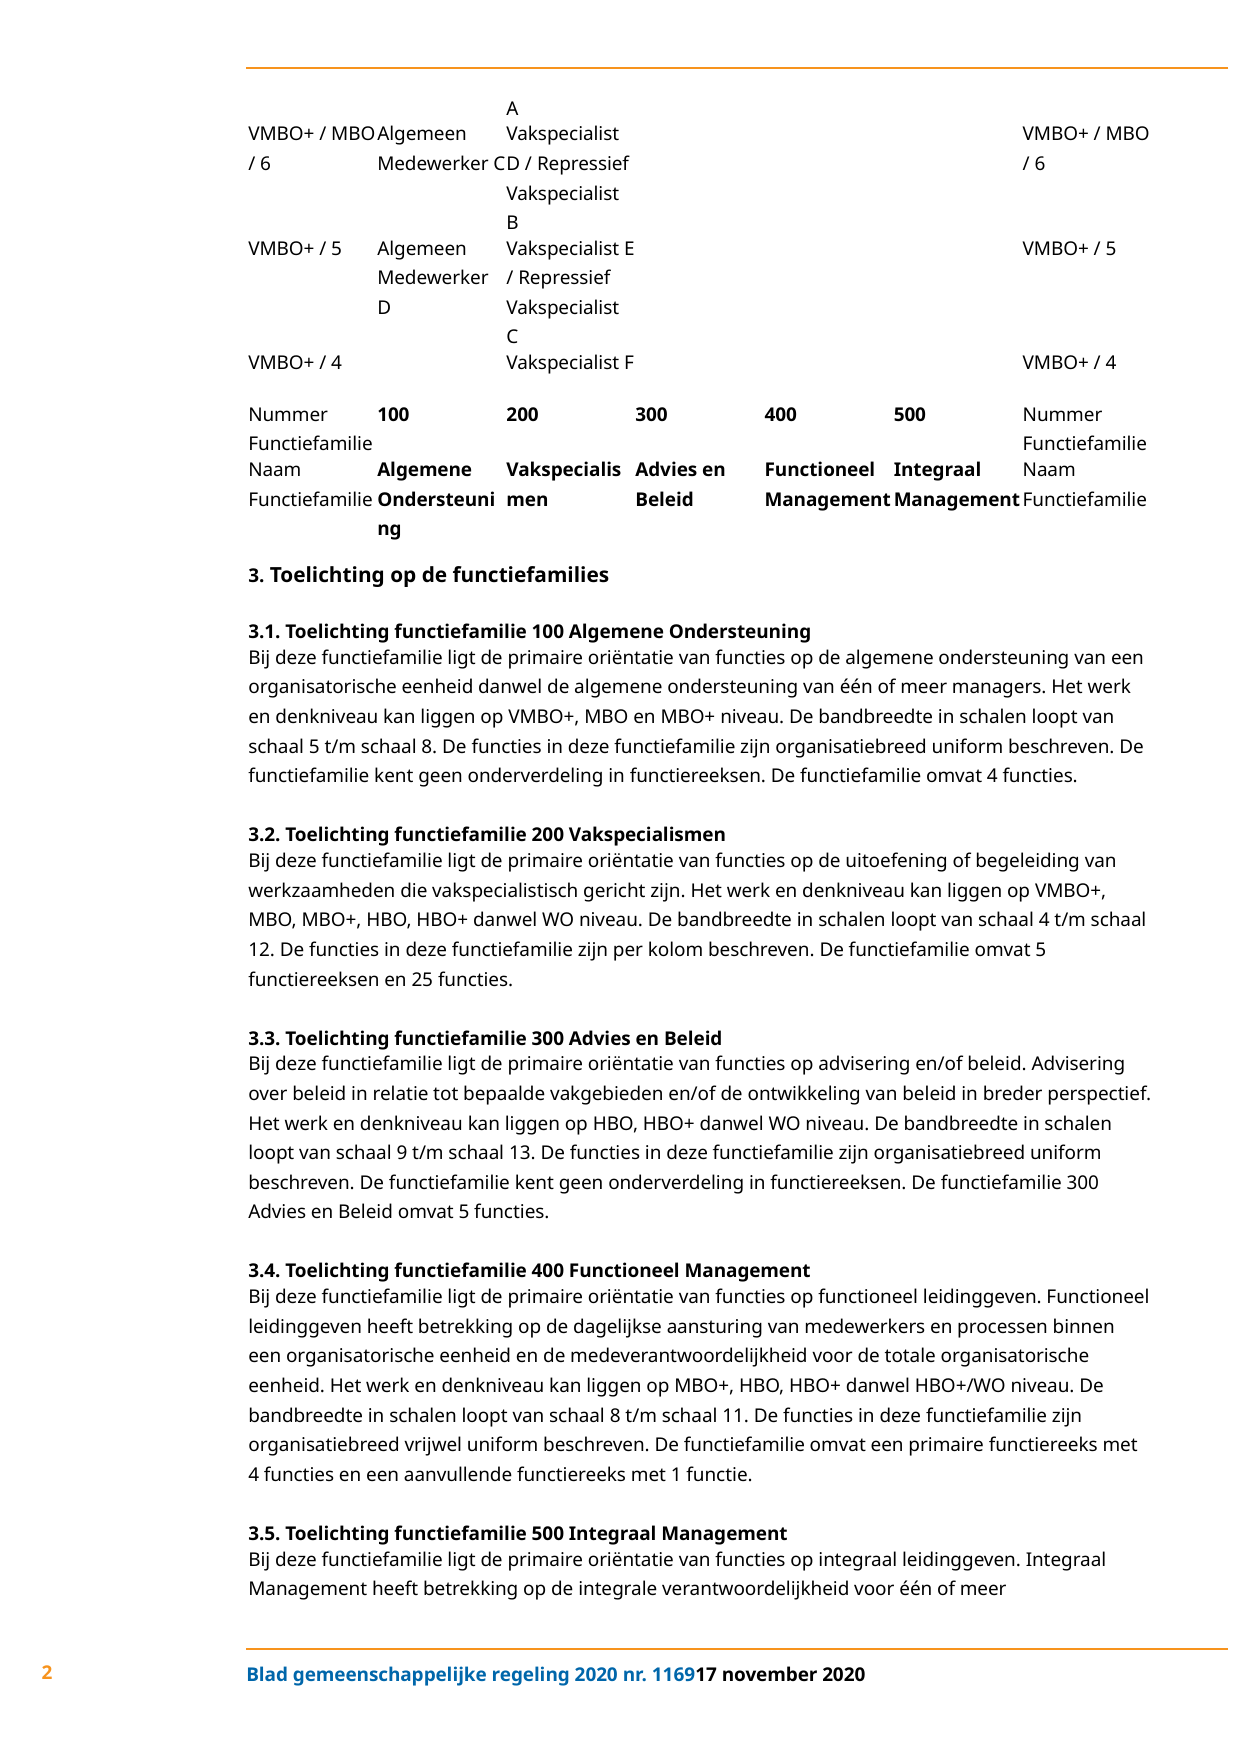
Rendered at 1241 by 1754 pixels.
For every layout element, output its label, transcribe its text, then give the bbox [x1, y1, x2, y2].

table_cell Nummer Functiefamilie [248, 401, 377, 456]
table_cell Advies en Beleid [635, 456, 764, 541]
table_cell [377, 95, 506, 121]
text Bij deze functiefamilie ligt de primaire oriëntatie van functies op de algemene ondersteuning van een organisatorische eenheid danwel de algemene ondersteuning van één of meer managers. Het werk en denkniveau kan liggen op VMBO+, MBO en MBO+ niveau. De bandbreedte in schalen loopt van schaal 5 t/m schaal 8. De functies in deze functiefamilie zijn organisatiebreed uniform beschreven. De functiefamilie kent geen onderverdeling in functiereeksen. De functiefamilie omvat 4 functies. [248, 644, 1152, 788]
text 3.1. Toelichting functiefamilie 100 Algemene Ondersteuning [248, 618, 1152, 644]
table_cell A [506, 95, 635, 121]
table_cell 500 [894, 401, 1022, 456]
table_cell [764, 375, 893, 401]
table_cell Vakspecialismen [506, 456, 635, 541]
text 3.5. Toelichting functiefamilie 500 Integraal Management [248, 1520, 1152, 1546]
table_cell Naam Functiefamilie [1023, 456, 1152, 541]
table_cell Naam Functiefamilie [248, 456, 377, 541]
table_cell VMBO+ / 5 [1023, 235, 1152, 349]
table_cell [635, 350, 764, 375]
table_cell [1023, 375, 1152, 401]
table_cell [764, 235, 893, 349]
table_cell 400 [764, 401, 893, 456]
table_cell [377, 350, 506, 375]
table_cell [1023, 95, 1152, 121]
table_cell Functioneel Management [764, 456, 893, 541]
text Bij deze functiefamilie ligt de primaire oriëntatie van functies op functioneel leidinggeven. Functioneel leidinggeven heeft betrekking op de dagelijkse aansturing van medewerkers en processen binnen een organisatorische eenheid en de medeverantwoordelijkheid voor de totale organisatorische eenheid. Het werk en denkniveau kan liggen op MBO+, HBO, HBO+ danwel HBO+/WO niveau. De bandbreedte in schalen loopt van schaal 8 t/m schaal 11. De functies in deze functiefamilie zijn organisatiebreed vrijwel uniform beschreven. De functiefamilie omvat een primaire functiereeks met 4 functies en een aanvullende functiereeks met 1 functie. [248, 1283, 1152, 1487]
table_cell [506, 375, 635, 401]
table_cell [248, 375, 377, 401]
table_cell [894, 350, 1022, 375]
table_cell Integraal Management [894, 456, 1022, 541]
table_cell Vakspecialist E / Repressief Vakspecialist C [506, 235, 635, 349]
table_cell [894, 121, 1022, 235]
table_cell [894, 235, 1022, 349]
table_cell 100 [377, 401, 506, 456]
text 3.4. Toelichting functiefamilie 400 Functioneel Management [248, 1258, 1152, 1283]
table_cell [635, 235, 764, 349]
table_cell Vakspecialist F [506, 350, 635, 375]
table_cell [248, 95, 377, 121]
table_cell Algemene Ondersteuning [377, 456, 506, 541]
table_cell VMBO+ / 4 [248, 350, 377, 375]
table_cell VMBO+ / MBO / 6 [248, 121, 377, 235]
table_cell [377, 375, 506, 401]
text 3. Toelichting op de functiefamilies [248, 560, 1152, 589]
table_cell 200 [506, 401, 635, 456]
table_cell [764, 95, 893, 121]
text 3.3. Toelichting functiefamilie 300 Advies en Beleid [248, 1025, 1152, 1051]
table_cell Nummer Functiefamilie [1023, 401, 1152, 456]
table_cell VMBO+ / 4 [1023, 350, 1152, 375]
table_cell [635, 121, 764, 235]
text Bij deze functiefamilie ligt de primaire oriëntatie van functies op de uitoefening of begeleiding van werkzaamheden die vakspecialistisch gericht zijn. Het werk en denkniveau kan liggen op VMBO+, MBO, MBO+, HBO, HBO+ danwel WO niveau. De bandbreedte in schalen loopt van schaal 4 t/m schaal 12. De functies in deze functiefamilie zijn per kolom beschreven. De functiefamilie omvat 5 functiereeksen en 25 functies. [248, 847, 1152, 991]
table_cell [764, 121, 893, 235]
text 3.2. Toelichting functiefamilie 200 Vakspecialismen [248, 822, 1152, 847]
table_cell [635, 375, 764, 401]
table_cell [764, 350, 893, 375]
table_cell [635, 95, 764, 121]
table_cell [894, 95, 1022, 121]
table_cell VMBO+ / 5 [248, 235, 377, 349]
picture [41, 47, 231, 172]
table_cell VMBO+ / MBO / 6 [1023, 121, 1152, 235]
table_cell [894, 375, 1022, 401]
text Bij deze functiefamilie ligt de primaire oriëntatie van functies op integraal leidinggeven. Integraal Management heeft betrekking op de integrale verantwoordelijkheid voor één of meer [248, 1546, 1152, 1601]
text Bij deze functiefamilie ligt de primaire oriëntatie van functies op advisering en/of beleid. Advisering over beleid in relatie tot bepaalde vakgebieden en/of de ontwikkeling van beleid in breder perspectief. Het werk en denkniveau kan liggen op HBO, HBO+ danwel WO niveau. De bandbreedte in schalen loopt van schaal 9 t/m schaal 13. De functies in deze functiefamilie zijn organisatiebreed uniform beschreven. De functiefamilie kent geen onderverdeling in functiereeksen. De functiefamilie 300 Advies en Beleid omvat 5 functies. [248, 1051, 1152, 1224]
table_cell 300 [635, 401, 764, 456]
table_cell Algemeen Medewerker C [377, 121, 506, 235]
table_cell Vakspecialist D / Repressief Vakspecialist B [506, 121, 635, 235]
table_cell Algemeen Medewerker D [377, 235, 506, 349]
